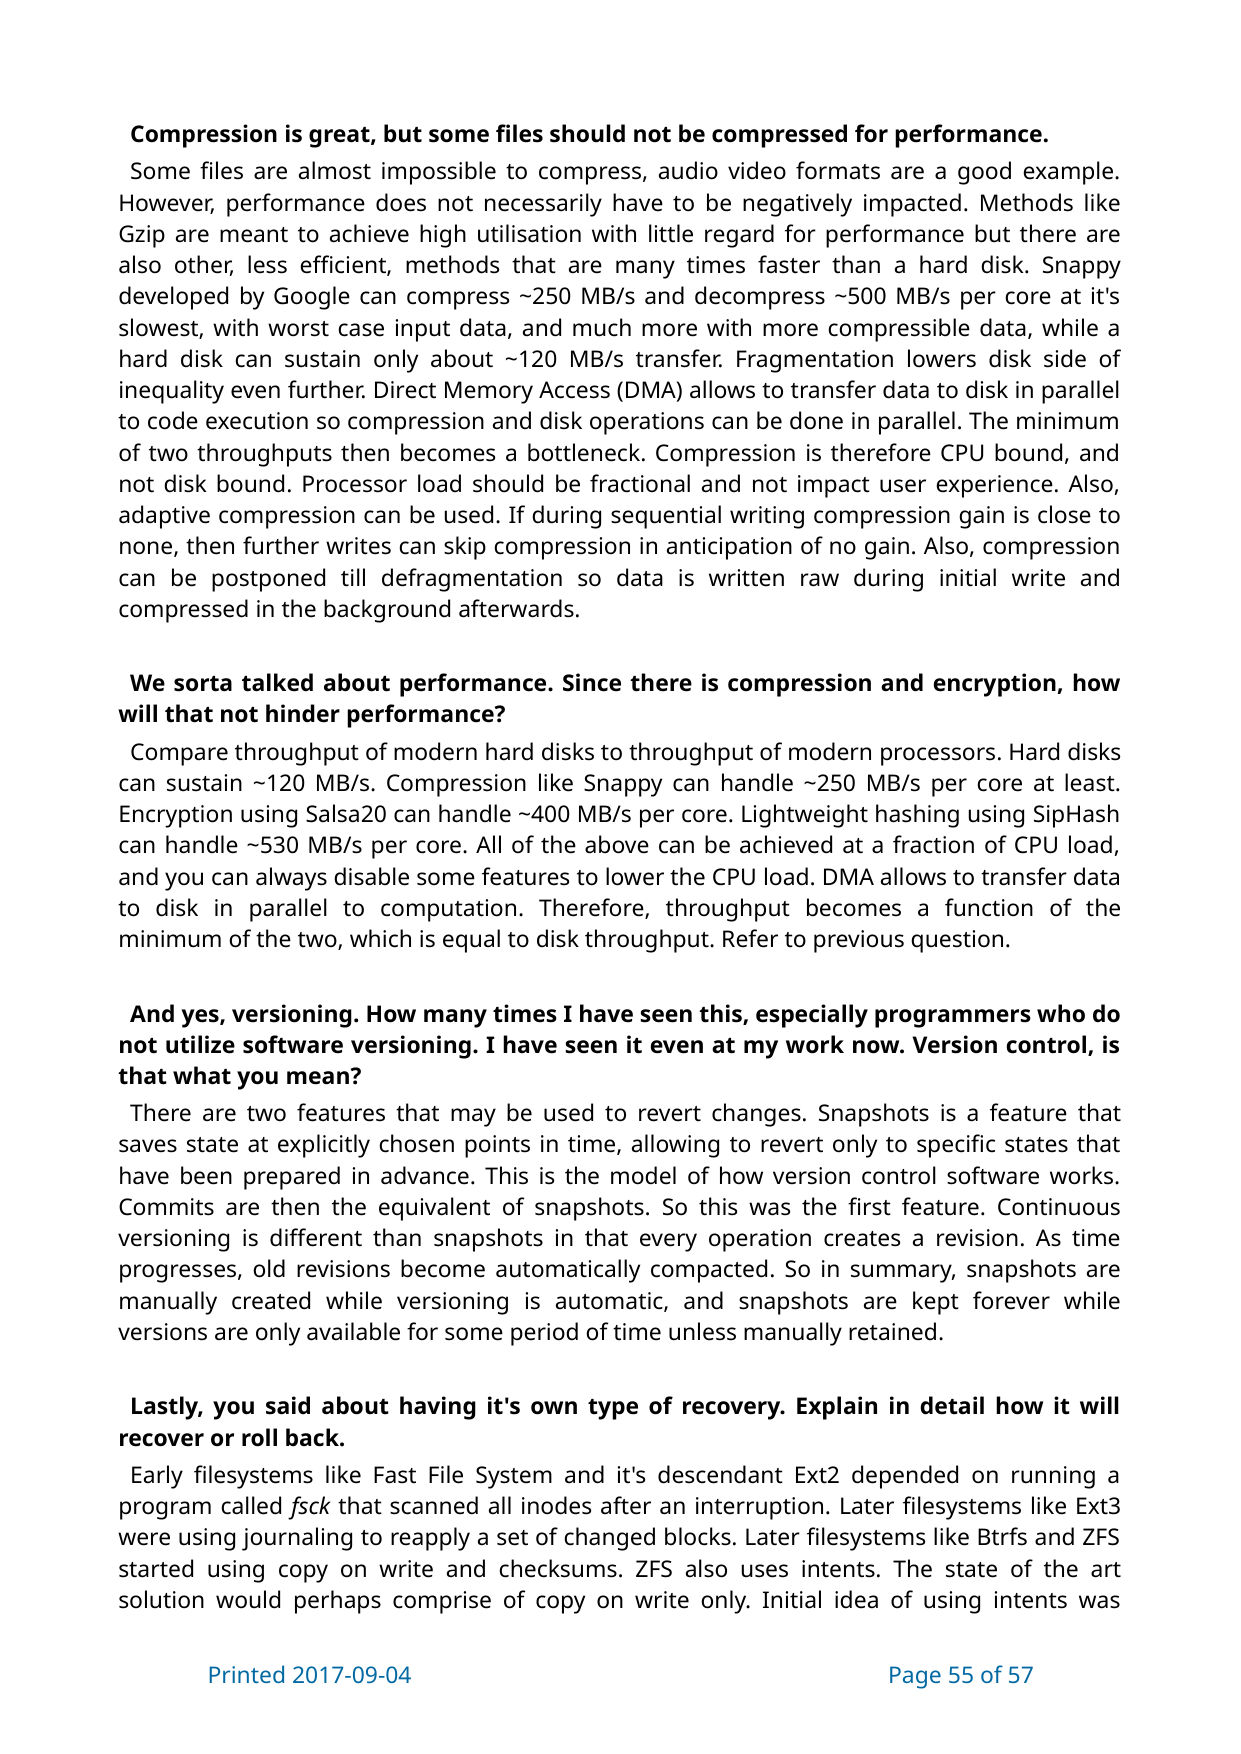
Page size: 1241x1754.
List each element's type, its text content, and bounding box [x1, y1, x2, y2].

text There are two features that may be used to revert changes. Snapshots is a feature that saves state at explicitly chosen points in time, allowing to revert only to specific states that have been prepared in advance. This is the model of how version control software works. Commits are then the equivalent of snapshots. So this was the first feature. Continuous versioning is different than snapshots in that every operation creates a revision. As time progresses, old revisions become automatically compacted. So in summary, snapshots are manually created while versioning is automatic, and snapshots are kept forever while versions are only available for some period of time unless manually retained. [118, 1097, 1122, 1347]
text Lastly, you said about having it's own type of recovery. Explain in detail how it will recover or roll back. [118, 1390, 1122, 1453]
text Some files are almost impossible to compress, audio video formats are a good example. However, performance does not necessarily have to be negatively impacted. Methods like Gzip are meant to achieve high utilisation with little regard for performance but there are also other, less efficient, methods that are many times faster than a hard disk. Snappy developed by Google can compress ~250 MB/s and decompress ~500 MB/s per core at it's slowest, with worst case input data, and much more with more compressible data, while a hard disk can sustain only about ~120 MB/s transfer. Fragmentation lowers disk side of inequality even further. Direct Memory Access (DMA) allows to transfer data to disk in parallel to code execution so compression and disk operations can be done in parallel. The minimum of two throughputs then becomes a bottleneck. Compression is therefore CPU bound, and not disk bound. Processor load should be fractional and not impact user experience. Also, adaptive compression can be used. If during sequential writing compression gain is close to none, then further writes can skip compression in anticipation of no gain. Also, compression can be postponed till defragmentation so data is written raw during initial write and compressed in the background afterwards. [118, 155, 1122, 624]
text Compare throughput of modern hard disks to throughput of modern processors. Hard disks can sustain ~120 MB/s. Compression like Snappy can handle ~250 MB/s per core at least. Encryption using Salsa20 can handle ~400 MB/s per core. Lightweight hashing using SipHash can handle ~530 MB/s per core. All of the above can be achieved at a fraction of CPU load, and you can always disable some features to lower the CPU load. DMA allows to transfer data to disk in parallel to computation. Therefore, throughput becomes a function of the minimum of the two, which is equal to disk throughput. Refer to previous question. [118, 736, 1122, 954]
text And yes, versioning. How many times I have seen this, especially programmers who do not utilize software versioning. I have seen it even at my work now. Version control, is that what you mean? [118, 997, 1122, 1091]
text We sorta talked about performance. Since there is compression and encryption, how will that not hinder performance? [118, 667, 1122, 730]
text Early filesystems like Fast File System and it's descendant Ext2 depended on running a program called fsck that scanned all inodes after an interruption. Later filesystems like Ext3 were using journaling to reapply a set of changed blocks. Later filesystems like Btrfs and ZFS started using copy on write and checksums. ZFS also uses intents. The state of the art solution would perhaps comprise of copy on write only. Initial idea of using intents was [118, 1459, 1122, 1615]
text Compression is great, but some files should not be compressed for performance. [118, 118, 1122, 149]
